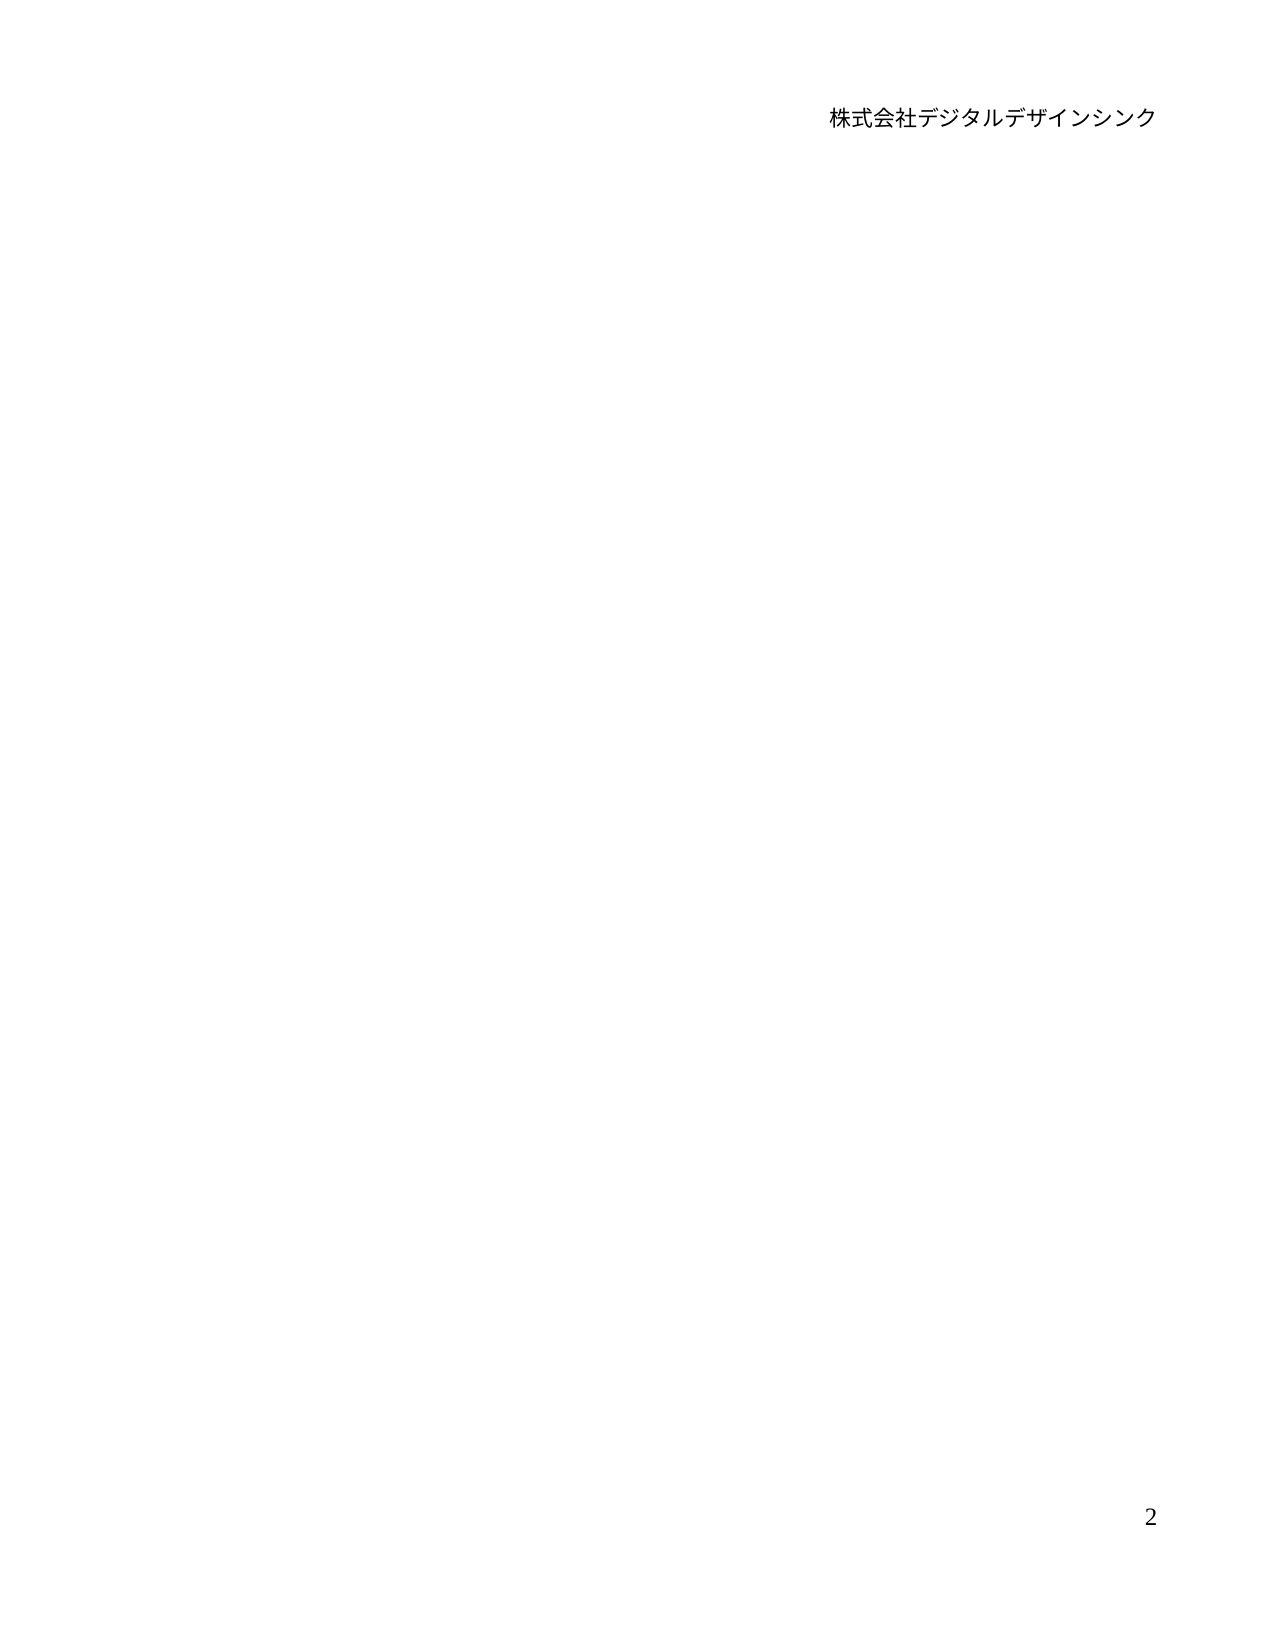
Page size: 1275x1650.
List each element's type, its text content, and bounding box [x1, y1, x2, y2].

text 株式会社デジタルデザインシンク [118, 101, 1157, 132]
